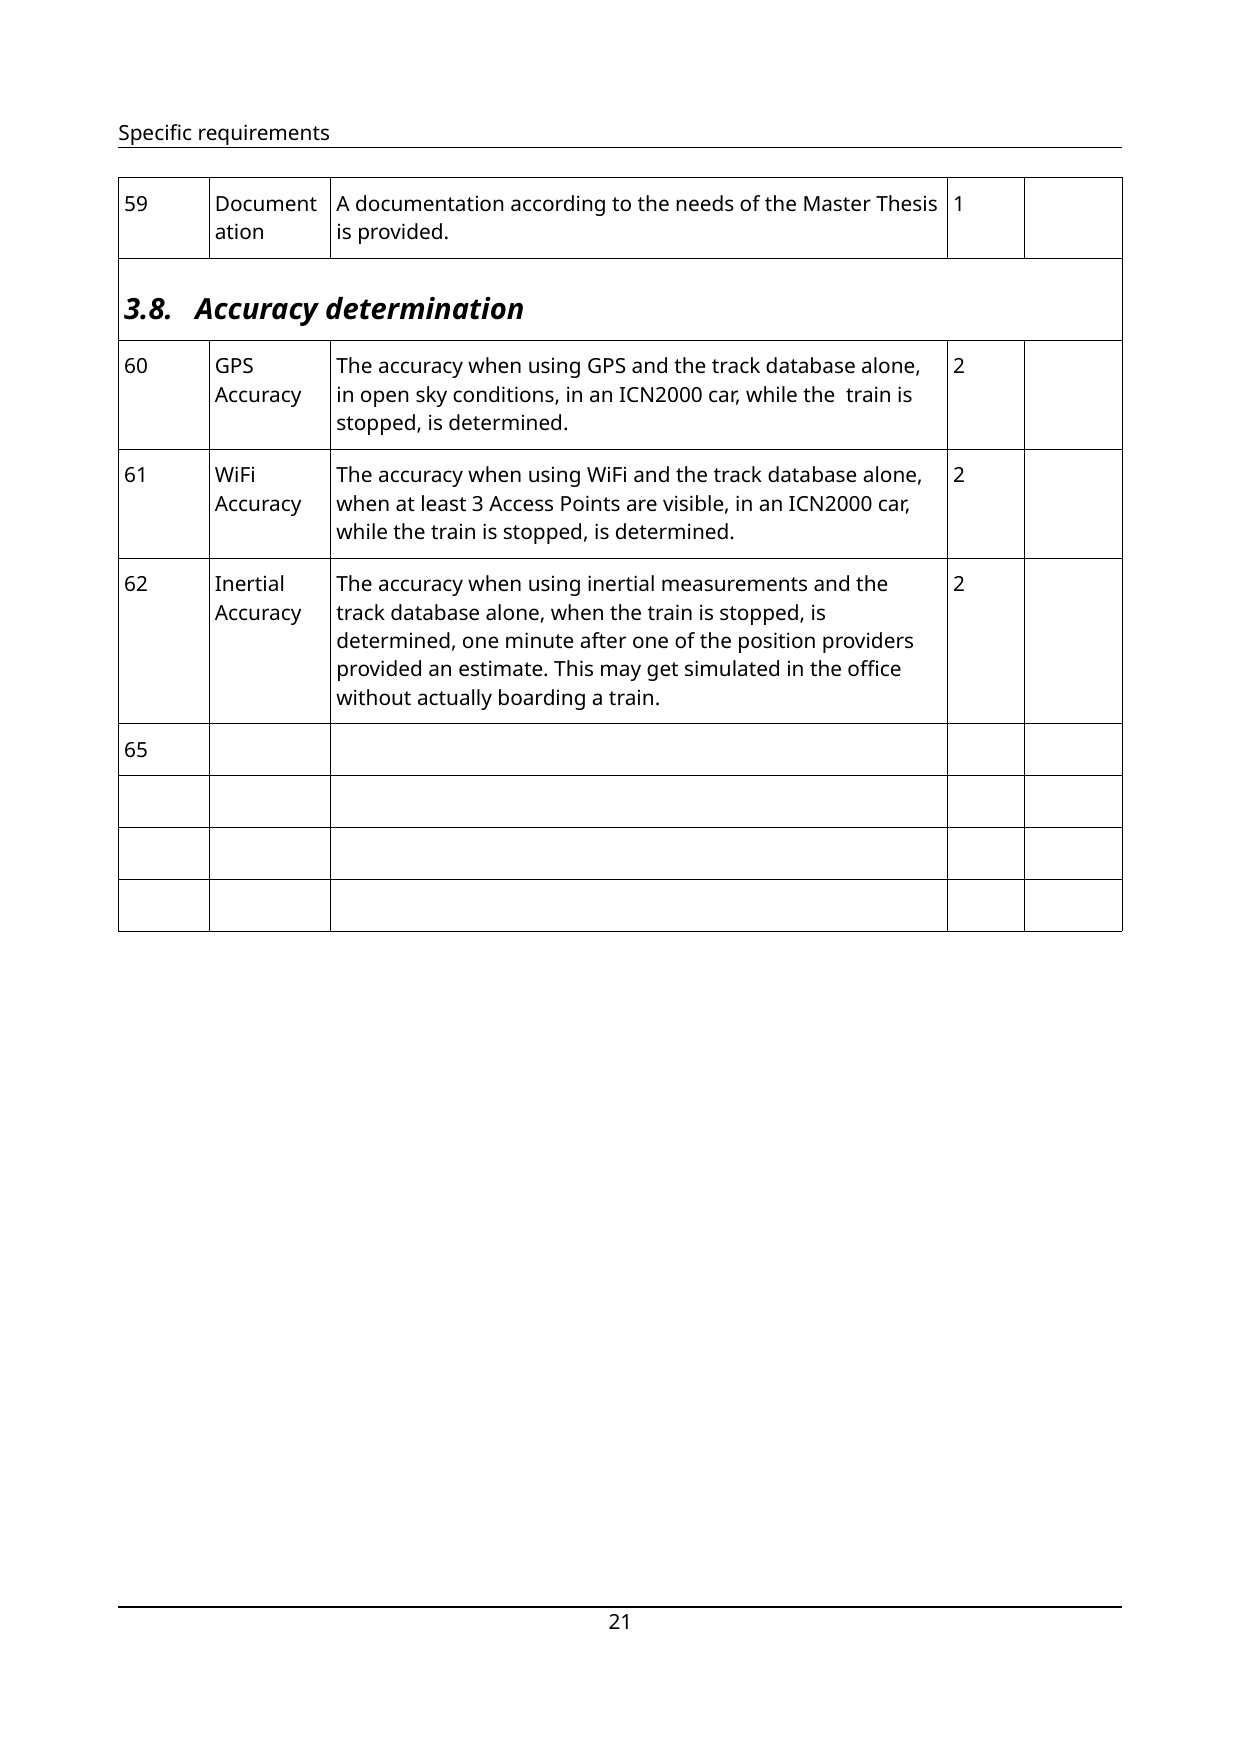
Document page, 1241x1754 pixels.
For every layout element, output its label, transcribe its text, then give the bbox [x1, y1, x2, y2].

table_cell [948, 880, 1024, 931]
table_cell [119, 776, 209, 827]
table_cell [1025, 450, 1122, 557]
table_cell [331, 880, 947, 931]
table_cell [210, 880, 330, 931]
table_cell The accuracy when using inertial measurements and the track database alone, when the train is stopped, is determined, one minute after one of the position providers provided an estimate. This may get simulated in the office without actually boarding a train. [331, 559, 947, 723]
table_cell The accuracy when using GPS and the track database alone, in open sky conditions, in an ICN2000 car, while the train is stopped, is determined. [331, 341, 947, 449]
table_cell [948, 776, 1024, 827]
table_cell Documentation [210, 178, 330, 257]
table_cell [1025, 776, 1122, 827]
table_cell [331, 776, 947, 827]
table_cell [119, 828, 209, 879]
table_cell 2 [948, 341, 1024, 449]
table_cell [1025, 880, 1122, 931]
table_cell [331, 828, 947, 879]
table_cell [1025, 341, 1122, 449]
table_cell 61 [119, 450, 209, 557]
table_cell 65 [119, 724, 209, 775]
table_cell [210, 724, 330, 775]
table_cell [331, 724, 947, 775]
table_cell [1025, 178, 1122, 257]
table_cell [1025, 828, 1122, 879]
table_cell [210, 828, 330, 879]
table_cell A documentation according to the needs of the Master Thesis is provided. [331, 178, 947, 257]
table_cell 60 [119, 341, 209, 449]
table_cell 1 [948, 178, 1024, 257]
table_cell Inertial Accuracy [210, 559, 330, 723]
table_cell [1025, 559, 1122, 723]
table_cell GPS Accuracy [210, 341, 330, 449]
table_cell [948, 828, 1024, 879]
table_cell [210, 776, 330, 827]
table_cell [948, 724, 1024, 775]
table_cell [1025, 724, 1122, 775]
table_cell Accuracy determination [119, 259, 1122, 340]
table_cell 62 [119, 559, 209, 723]
table_cell WiFi Accuracy [210, 450, 330, 557]
table_cell The accuracy when using WiFi and the track database alone, when at least 3 Access Points are visible, in an ICN2000 car, while the train is stopped, is determined. [331, 450, 947, 557]
table_cell [119, 880, 209, 931]
table_cell 59 [119, 178, 209, 257]
table_cell 2 [948, 559, 1024, 723]
table_cell 2 [948, 450, 1024, 557]
